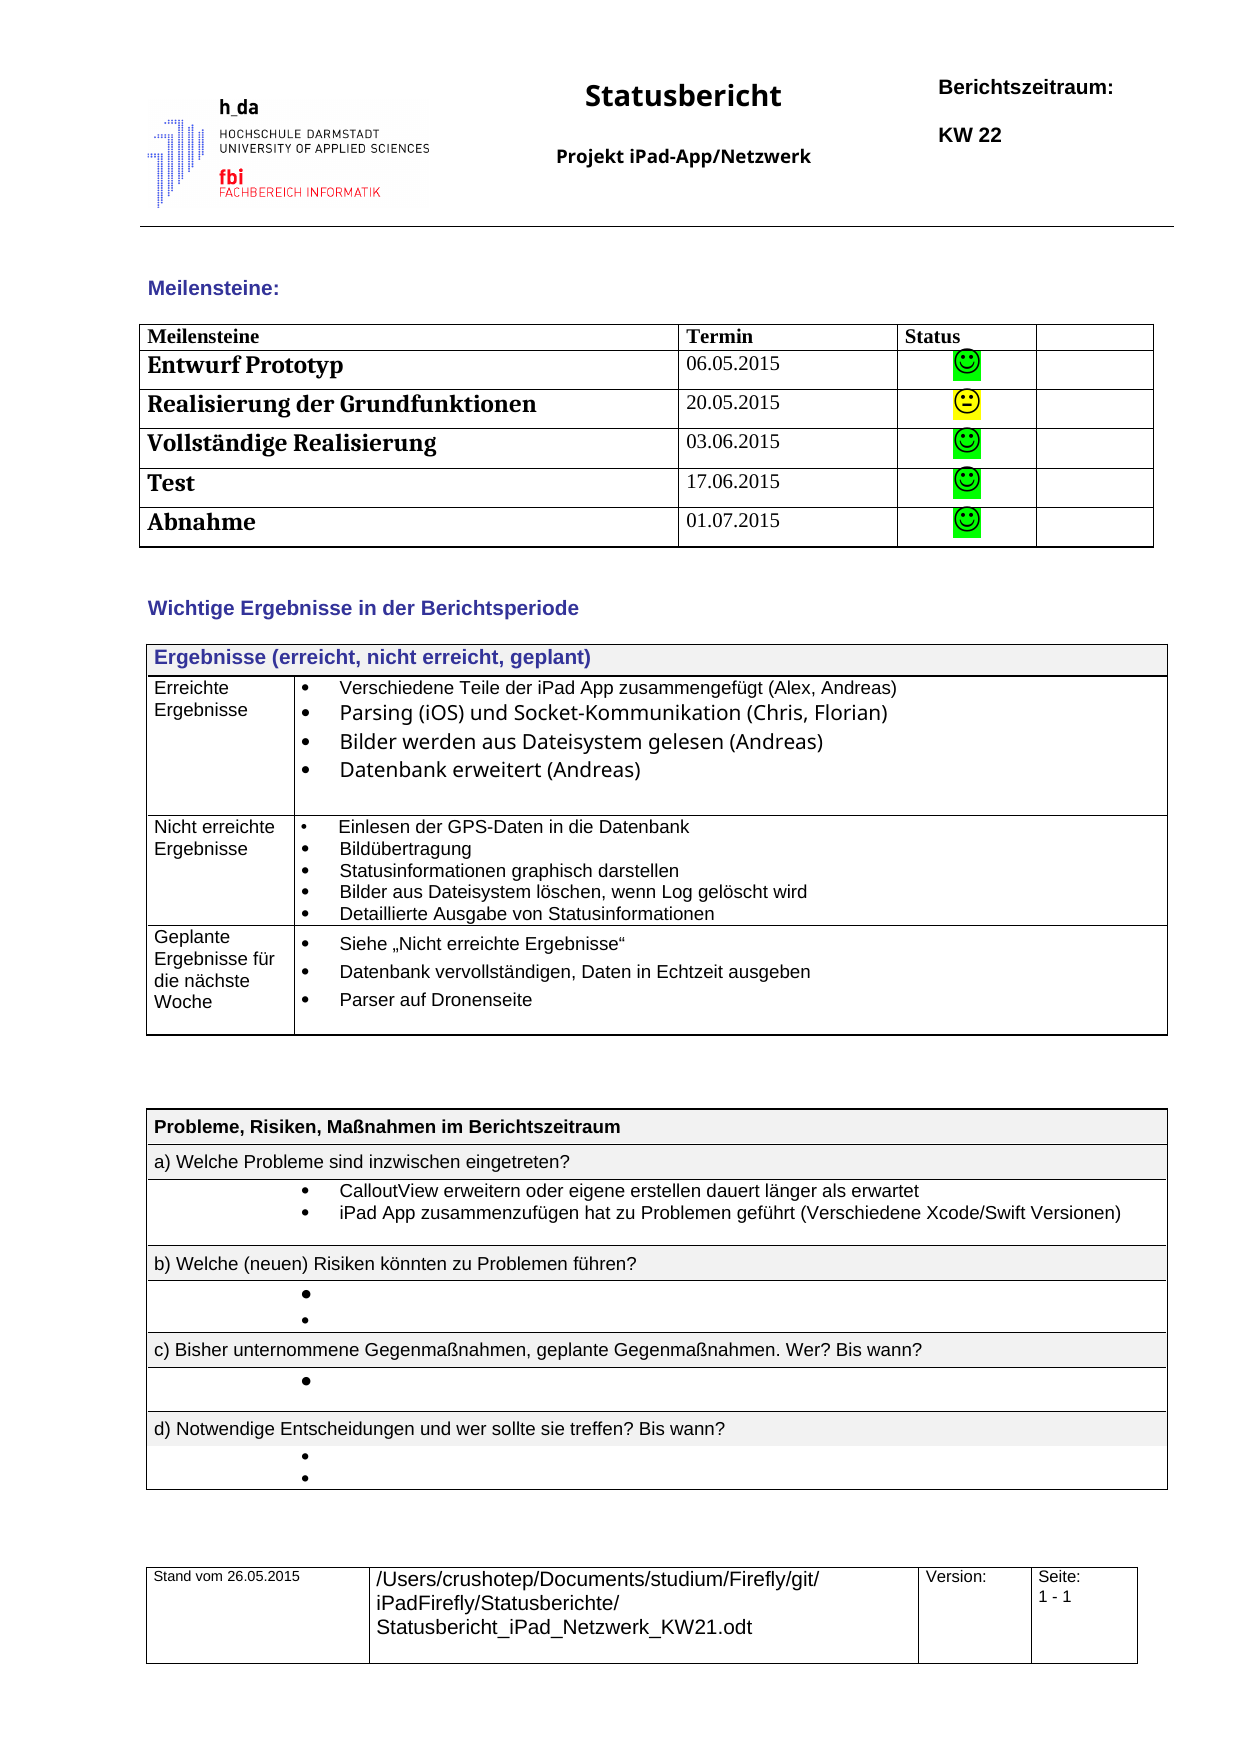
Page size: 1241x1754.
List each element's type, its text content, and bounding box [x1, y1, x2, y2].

table_cell [1037, 469, 1153, 507]
table_cell [147, 1368, 294, 1411]
table_cell b) Welche (neuen) Risiken könnten zu Problemen führen? [147, 1245, 1167, 1280]
table_cell  [898, 429, 1036, 468]
table_cell Geplante Ergebnisse für die nächste Woche [147, 926, 294, 1034]
table_cell [295, 1446, 1167, 1489]
table_header Meilensteine [140, 325, 678, 349]
table_cell [1037, 351, 1153, 389]
table_cell [1037, 508, 1153, 546]
table_cell Verschiedene Teile der iPad App zusammengefügt (Alex, Andreas) Parsing (iOS) und Socket-Kommunikation (Chris, Florian) Bilder werden aus Dateisystem gelesen (Andreas) Datenbank erweitert (Andreas) [295, 677, 1167, 815]
table_cell a) Welche Probleme sind inzwischen eingetreten? [147, 1145, 1167, 1179]
table_cell  [898, 508, 1036, 546]
table_cell  [898, 469, 1036, 507]
table_cell Vollständige Realisierung [140, 429, 678, 468]
table_cell Entwurf Prototyp [140, 351, 678, 389]
table_cell Test [140, 469, 678, 507]
table_cell CalloutView erweitern oder eigene erstellen dauert länger als erwartet iPad App zusammenzufügen hat zu Problemen geführt (Verschiedene Xcode/Swift Versionen) [295, 1179, 1167, 1245]
table_cell  [898, 351, 1036, 389]
table_cell [147, 1281, 294, 1332]
table_cell 01.07.2015 [679, 508, 897, 546]
table_header [1037, 325, 1153, 349]
text Meilensteine: [148, 276, 1167, 299]
table_cell Siehe „Nicht erreichte Ergebnisse“ Datenbank vervollständigen, Daten in Echtzeit ausgeben Parser auf Dronenseite [295, 926, 1167, 1034]
table_cell  [898, 390, 1036, 428]
table_cell Realisierung der Grundfunktionen [140, 390, 678, 428]
picture [147, 99, 429, 208]
table_cell 03.06.2015 [679, 429, 897, 468]
table_cell [1037, 429, 1153, 468]
table_header Status [898, 325, 1036, 349]
table_cell c) Bisher unternommene Gegenmaßnahmen, geplante Gegenmaßnahmen. Wer? Bis wann? [147, 1332, 1167, 1367]
table_cell Erreichte Ergebnisse [147, 676, 294, 815]
table_cell [147, 1180, 294, 1245]
table_cell 17.06.2015 [679, 469, 897, 507]
table_cell Einlesen der GPS-Daten in die Datenbank Bildübertragung Statusinformationen graphisch darstellen Bilder aus Dateisystem löschen, wenn Log gelöscht wird Detaillierte Ausgabe von Statusinformationen [295, 816, 1167, 925]
table_cell [1037, 390, 1153, 428]
table_cell [295, 1280, 1167, 1332]
table_header Termin [679, 325, 897, 349]
table_cell Nicht erreichte Ergebnisse [147, 816, 294, 925]
table_cell 06.05.2015 [679, 351, 897, 389]
table_cell [295, 1367, 1167, 1411]
text Wichtige Ergebnisse in der Berichtsperiode [148, 596, 1167, 619]
table_header Probleme, Risiken, Maßnahmen im Berichtszeitraum [147, 1110, 1167, 1143]
table_cell d) Notwendige Entscheidungen und wer sollte sie treffen? Bis wann? [147, 1411, 1167, 1446]
table_cell [147, 1446, 294, 1489]
table_cell 20.05.2015 [679, 390, 897, 428]
table_header Ergebnisse (erreicht, nicht erreicht, geplant) [147, 645, 1167, 675]
table_cell Abnahme [140, 508, 678, 546]
